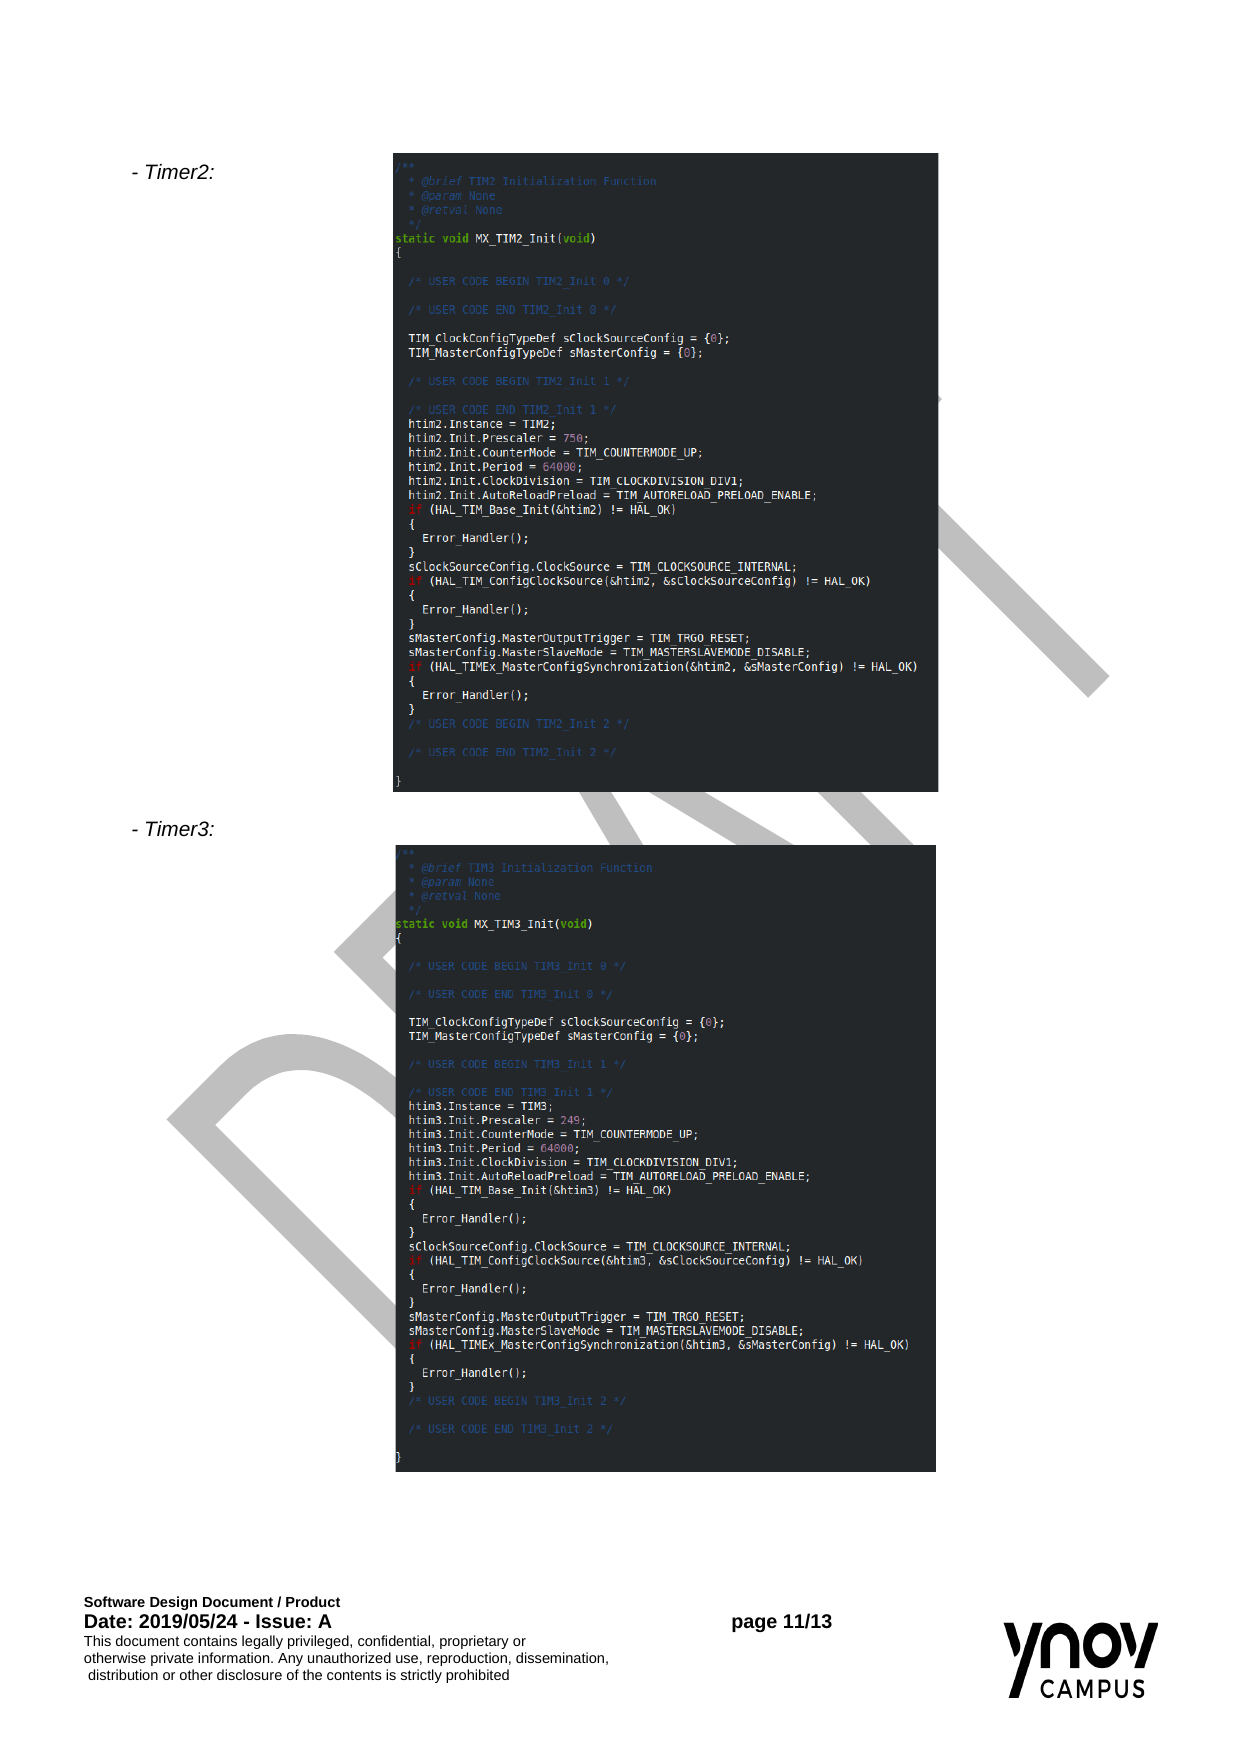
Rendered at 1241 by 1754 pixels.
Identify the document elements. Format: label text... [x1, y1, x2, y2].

picture [1002, 1613, 1158, 1705]
picture [393, 153, 939, 792]
text - Timer3: [131, 816, 606, 840]
text [886, 816, 1200, 840]
picture [395, 845, 936, 1472]
text [939, 160, 1200, 184]
text - Timer2: [131, 160, 393, 184]
text [747, 816, 864, 840]
text [627, 816, 726, 840]
